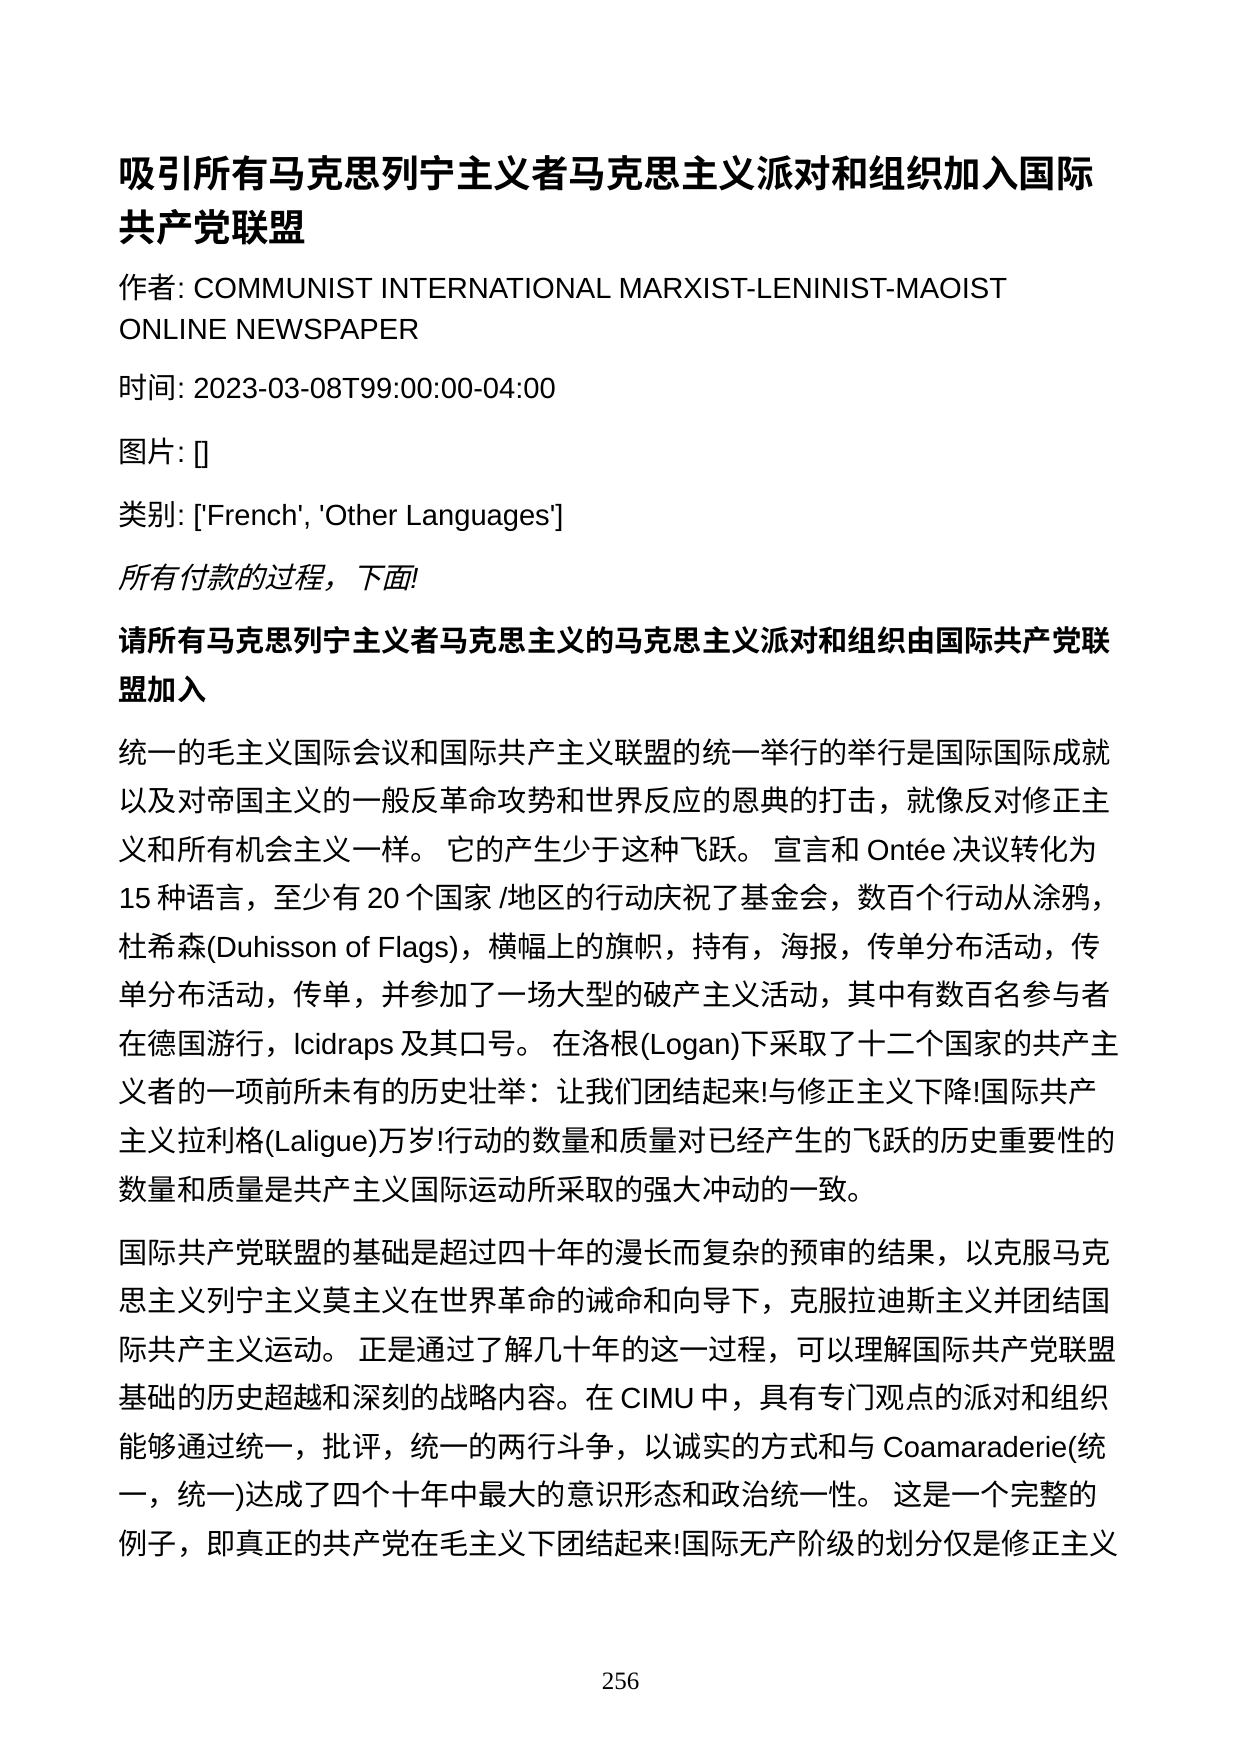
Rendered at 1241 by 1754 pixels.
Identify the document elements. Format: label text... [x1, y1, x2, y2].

text 所有付款的过程，下面! [118, 554, 1122, 597]
text 类别: ['French', 'Other Languages'] [118, 491, 1122, 533]
subtitle 吸引所有马克思列宁主义者马克思主义派对和组织加入国际共产党联盟 [118, 143, 1122, 252]
text 时间: 2023-03-08T99:00:00-04:00 [118, 365, 1122, 407]
text 统一的毛主义国际会议和国际共产主义联盟的统一举行的举行是国际国际成就以及对帝国主义的一般反革命攻势和世界反应的恩典的打击，就像反对修正主义和所有机会主义一样。 它的产生少于这种飞跃。 宣言和Ontée决议转化为15种语言，至少有20个国家 /地区的行动庆祝了基金会，数百个行动从涂鸦，杜希森(Duhisson of Flags)，横幅上的旗帜，持有，海报，传单分布活动，传单分布活动，传单，并参加了一场大型的破产主义活动，其中有数百名参与者在德国游行，lcidraps及其口号。 在洛根(Logan)下采取了十二个国家的共产主义者的一项前所未有的历史壮举：让我们团结起来!与修正主义下降!国际共产主义拉利格(Laligue)万岁!行动的数量和质量对已经产生的飞跃的历史重要性的数量和质量是共产主义国际运动所采取的强大冲动的一致。 [118, 729, 1122, 1208]
text 作者: COMMUNIST INTERNATIONAL MARXIST-LENINIST-MAOIST ONLINE NEWSPAPER [118, 264, 1122, 345]
text 国际共产党联盟的基础是超过四十年的漫长而复杂的预审的结果，以克服马克思主义列宁主义莫主义在世界革命的诫命和向导下，克服拉迪斯主义并团结国际共产主义运动。 正是通过了解几十年的这一过程，可以理解国际共产党联盟基础的历史超越和深刻的战略内容。在CIMU中，具有专门观点的派对和组织能够通过统一，批评，统一的两行斗争，以诚实的方式和与Coamaraderie(统一，统一)达成了四个十年中最大的意识形态和政治统一性。 这是一个完整的例子，即真正的共产党在毛主义下团结起来!国际无产阶级的划分仅是修正主义 [118, 1229, 1122, 1563]
text 图片: [] [118, 428, 1122, 470]
text 请所有马克思列宁主义者马克思主义的马克思主义派对和组织由国际共产党联盟加入 [118, 617, 1122, 708]
